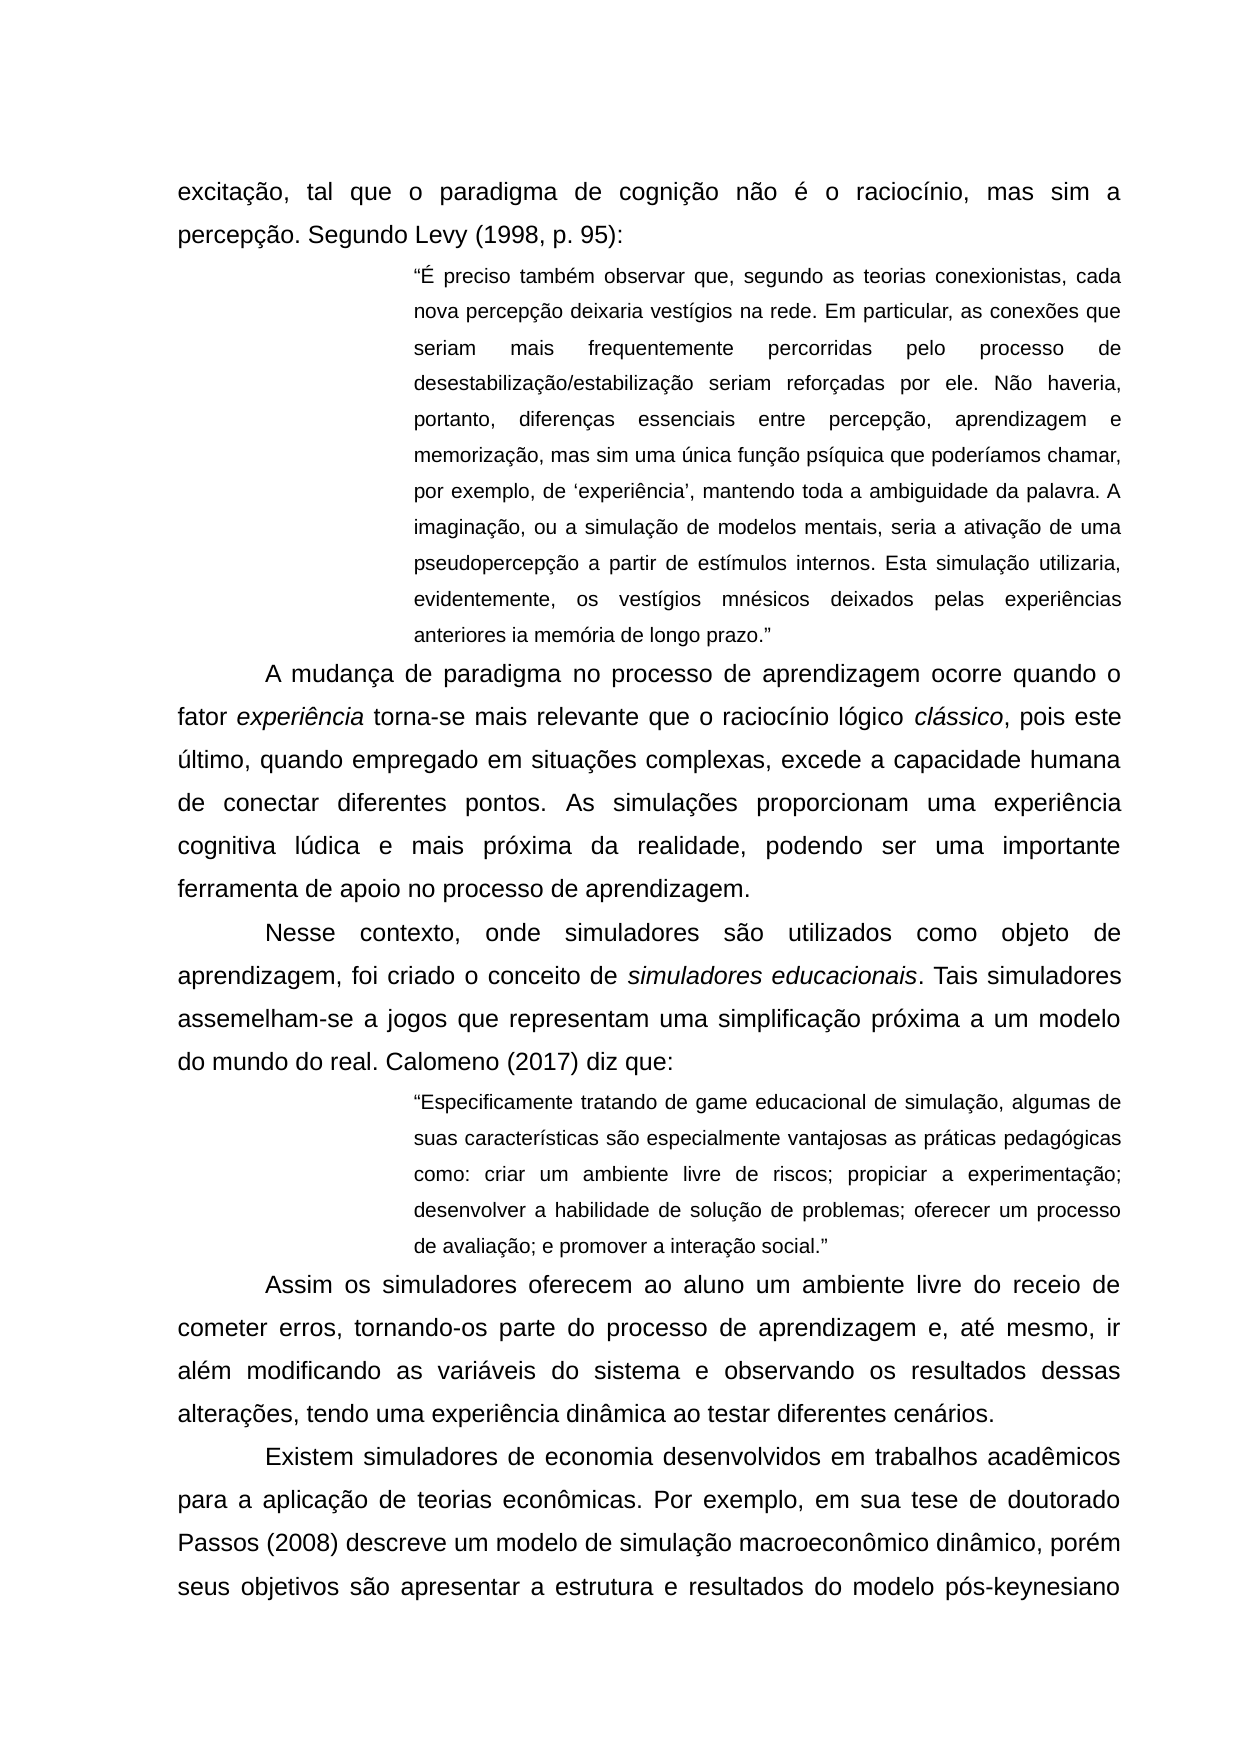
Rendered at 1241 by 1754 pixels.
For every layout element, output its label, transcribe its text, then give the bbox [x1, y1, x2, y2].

text “É preciso também observar que, segundo as teorias conexionistas, cada nova percepção deixaria vestígios na rede. Em particular, as conexões que seriam mais frequentemente percorridas pelo processo de desestabilização/estabilização seriam reforçadas por ele. Não haveria, portanto, diferenças essenciais entre percepção, aprendizagem e memorização, mas sim uma única função psíquica que poderíamos chamar, por exemplo, de ‘experiência’, mantendo toda a ambiguidade da palavra. A imaginação, ou a simulação de modelos mentais, seria a ativação de uma pseudopercepção a partir de estímulos internos. Esta simulação utilizaria, evidentemente, os vestígios mnésicos deixados pelas experiências anteriores ia memória de longo prazo.” [413, 263, 1122, 647]
text Nesse contexto, onde simuladores são utilizados como objeto de aprendizagem, foi criado o conceito de simuladores educacionais. Tais simuladores assemelham-se a jogos que representam uma simplificação próxima a um modelo do mundo do real. Calomeno (2017) diz que: [177, 917, 1122, 1076]
text Assim os simuladores oferecem ao aluno um ambiente livre do receio de cometer erros, tornando-os parte do processo de aprendizagem e, até mesmo, ir além modificando as variáveis do sistema e observando os resultados dessas alterações, tendo uma experiência dinâmica ao testar diferentes cenários. [177, 1270, 1122, 1428]
text Existem simuladores de economia desenvolvidos em trabalhos acadêmicos para a aplicação de teorias econômicas. Por exemplo, em sua tese de doutorado Passos (2008) descreve um modelo de simulação macroeconômico dinâmico, porém seus objetivos são apresentar a estrutura e resultados do modelo pós-keynesiano [177, 1442, 1122, 1600]
text excitação, tal que o paradigma de cognição não é o raciocínio, mas sim a percepção. Segundo Levy (1998, p. 95): [177, 177, 1122, 249]
text “Especificamente tratando de game educacional de simulação, algumas de suas características são especialmente vantajosas as práticas pedagógicas como: criar um ambiente livre de riscos; propiciar a experimentação; desenvolver a habilidade de solução de problemas; oferecer um processo de avaliação; e promover a interação social.” [413, 1090, 1122, 1258]
text A mudança de paradigma no processo de aprendizagem ocorre quando o fator experiência torna-se mais relevante que o raciocínio lógico clássico, pois este último, quando empregado em situações complexas, excede a capacidade humana de conectar diferentes pontos. As simulações proporcionam uma experiência cognitiva lúdica e mais próxima da realidade, podendo ser uma importante ferramenta de apoio no processo de aprendizagem. [177, 659, 1122, 903]
